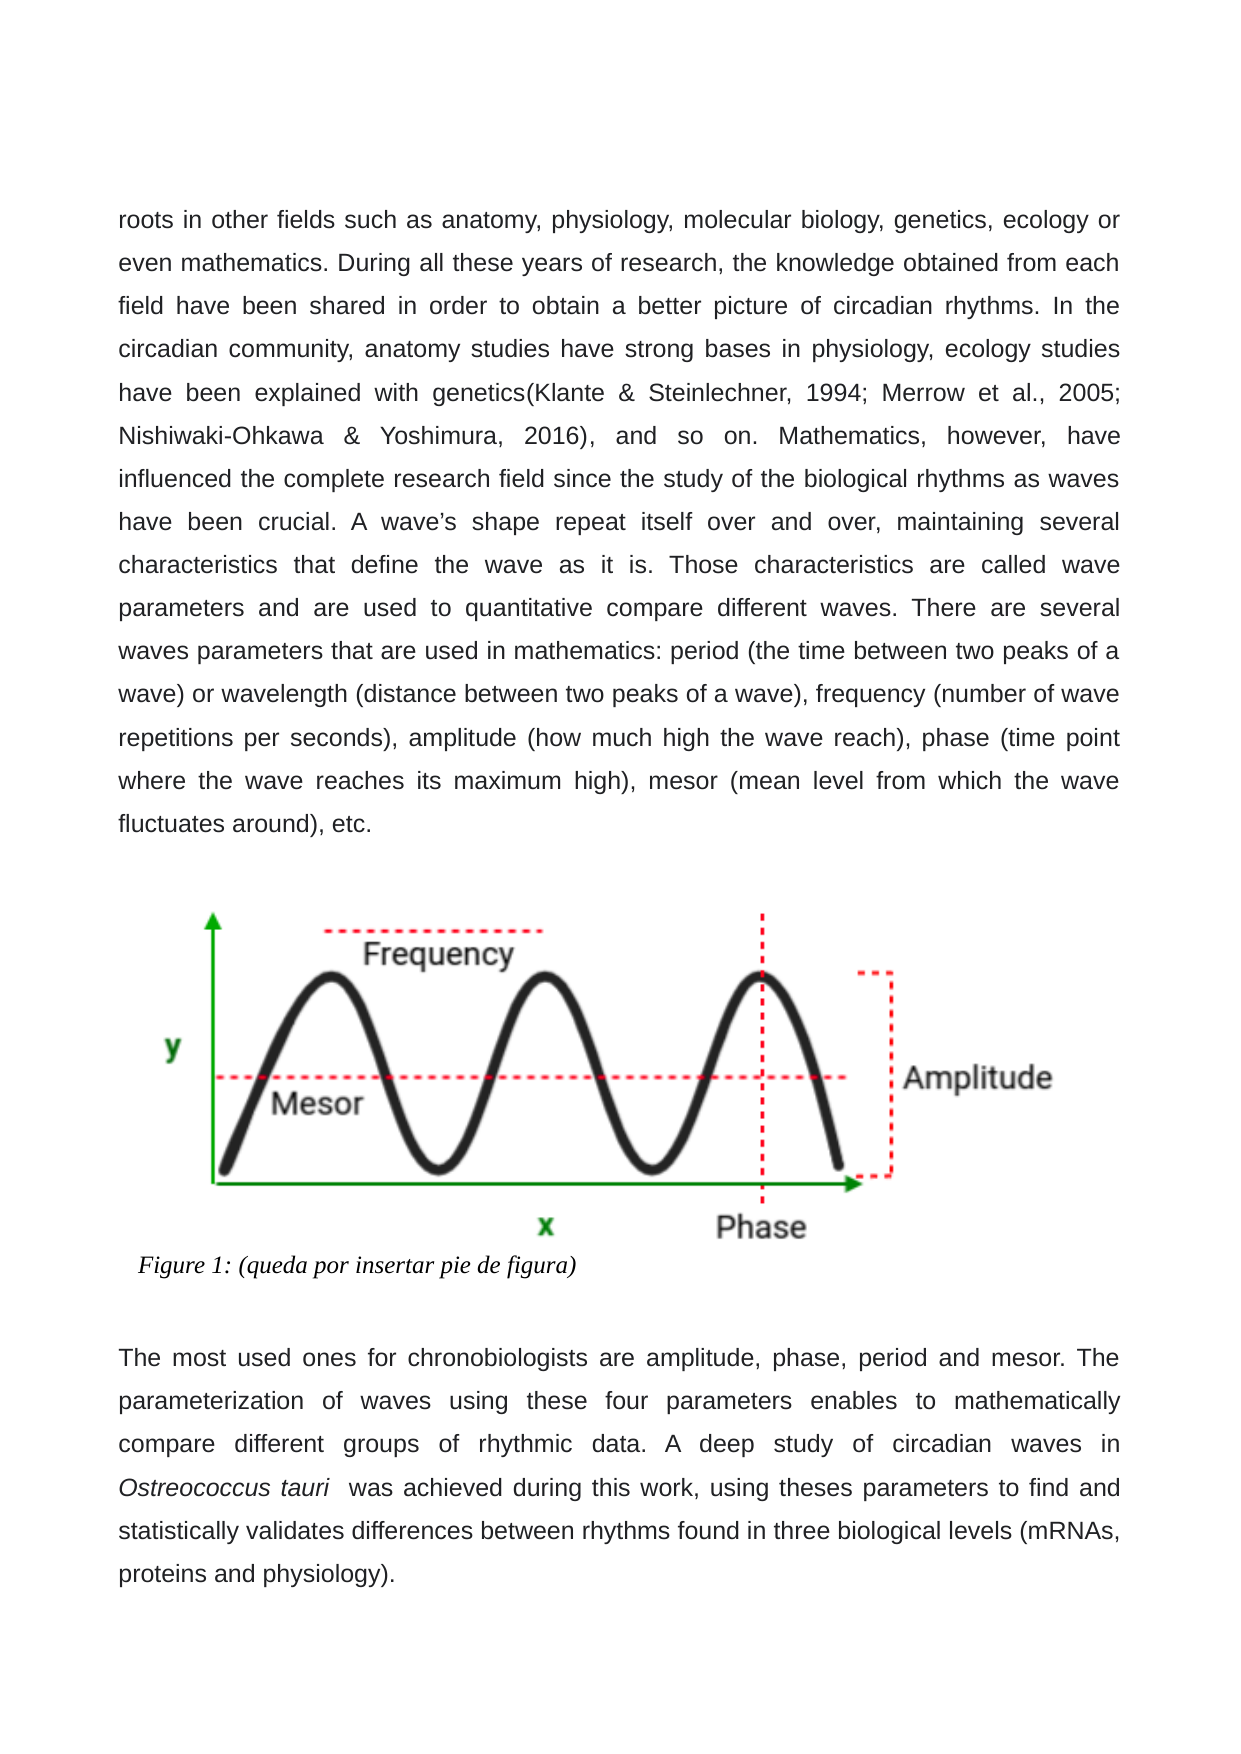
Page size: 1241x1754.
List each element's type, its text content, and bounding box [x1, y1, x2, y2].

text The most used ones for chronobiologists are amplitude, phase, period and mesor. The parameterization of waves using these four parameters enables to mathematically compare different groups of rhythmic data. A deep study of circadian waves in Ostreococcus tauri was achieved during this work, using theses parameters to find and statistically validates differences between rhythms found in three biological levels (mRNAs, proteins and physiology). [118, 1343, 1122, 1587]
picture [356, 1135, 912, 1251]
text roots in other fields such as anatomy, physiology, molecular biology, genetics, ecology or even mathematics. During all these years of research, the knowledge obtained from each field have been shared in order to obtain a better picture of circadian rhythms. In the circadian community, anatomy studies have strong bases in physiology, ecology studies have been explained with genetics(Klante & Steinlechner, 1994; Merrow et al., 2005; Nishiwaki-Ohkawa & Yoshimura, 2016)⁠, and so on. Mathematics, however, have influenced the complete research field since the study of the biological rhythms as waves have been crucial. A wave’s shape repeat itself over and over, maintaining several characteristics that define the wave as it is. Those characteristics are called wave parameters and are used to quantitative compare different waves. There are several waves parameters that are used in mathematics: period (the time between two peaks of a wave) or wavelength (distance between two peaks of a wave), frequency (number of wave repetitions per seconds), amplitude (how much high the wave reach), phase (time point where the wave reaches its maximum high), mesor (mean level from which the wave fluctuates around), etc. [118, 205, 1122, 838]
text Figure 1: (queda por insertar pie de figura) [138, 901, 1083, 1279]
